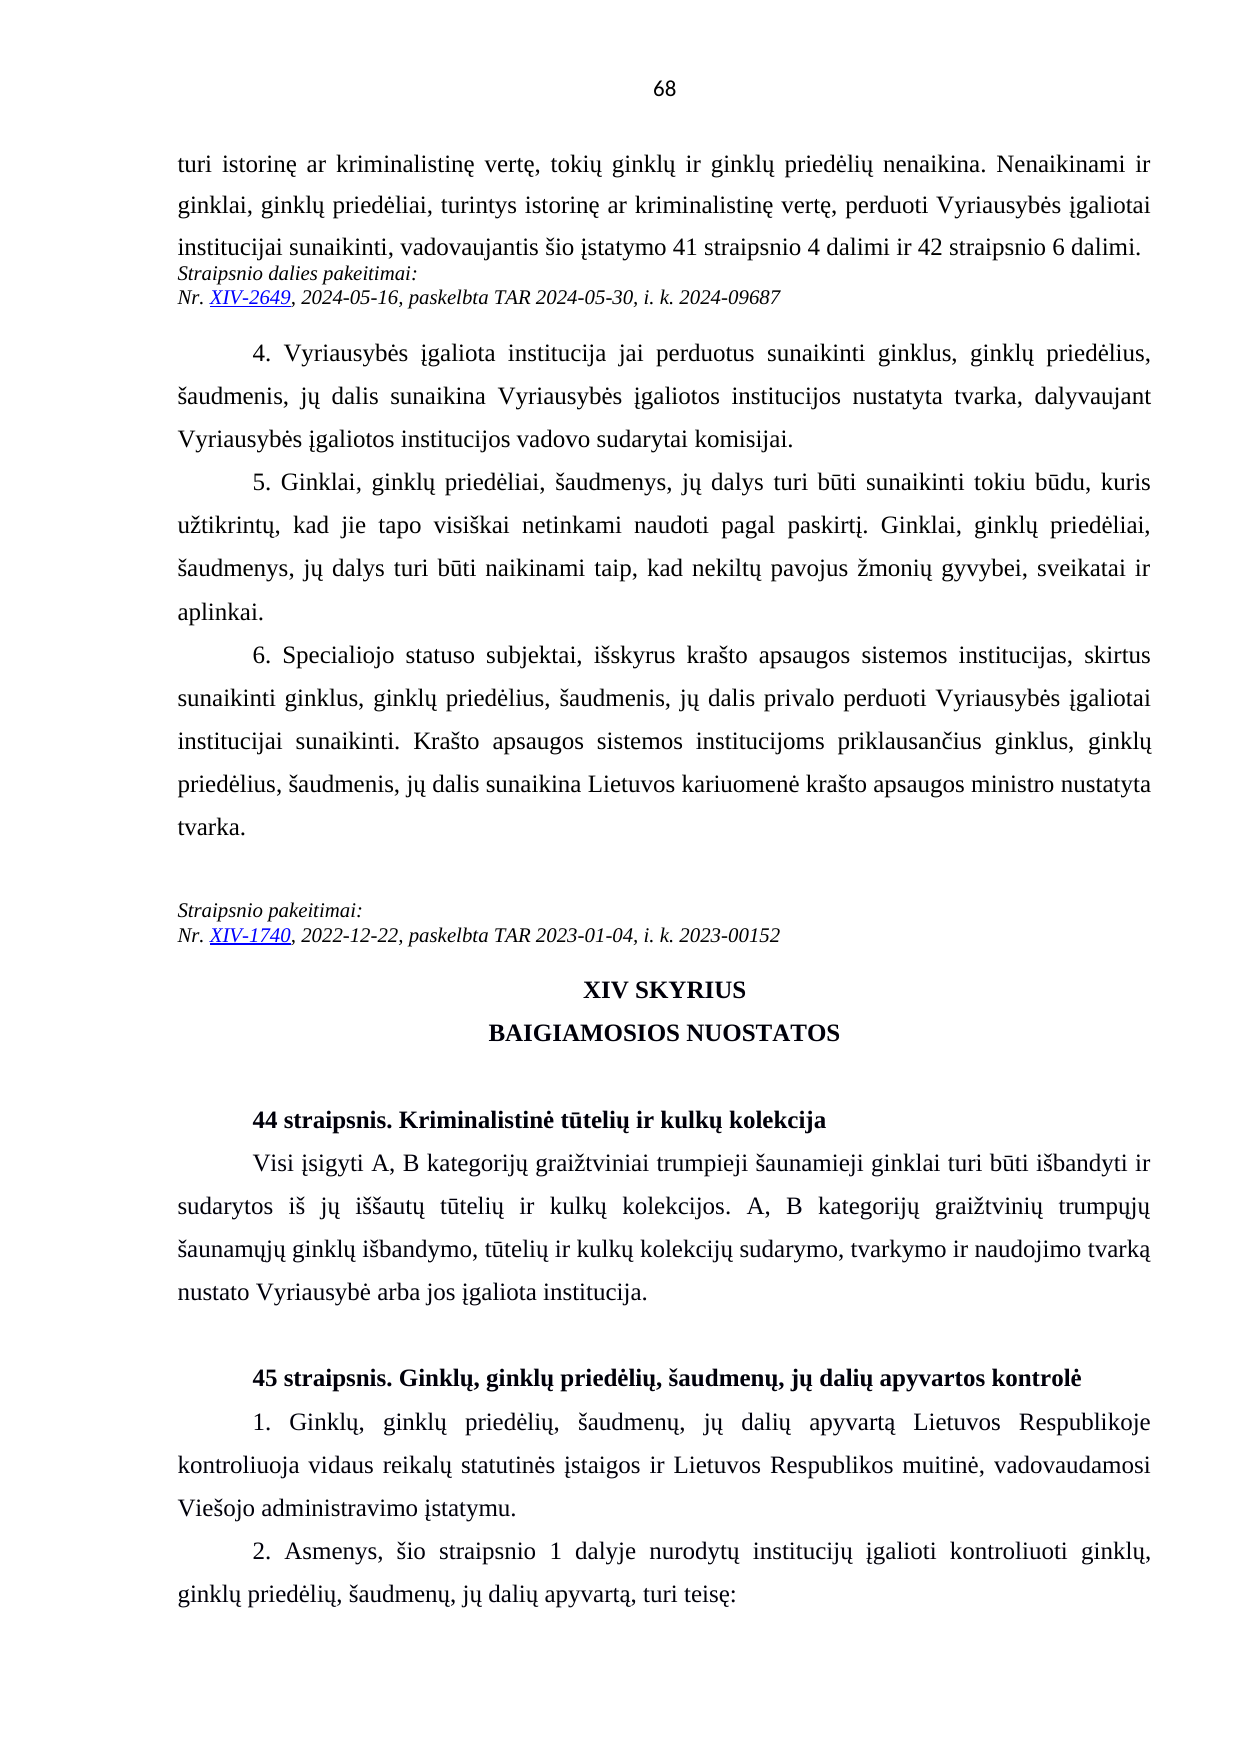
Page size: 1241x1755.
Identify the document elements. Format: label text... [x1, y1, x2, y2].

text 4. Vyriausybės įgaliota institucija jai perduotus sunaikinti ginklus, ginklų priedėlius, šaudmenis, jų dalis sunaikina Vyriausybės įgaliotos institucijos nustatyta tvarka, dalyvaujant Vyriausybės įgaliotos institucijos vadovo sudarytai komisijai. [177, 338, 1152, 453]
text 2. Asmenys, šio straipsnio 1 dalyje nurodytų institucijų įgalioti kontroliuoti ginklų, ginklų priedėlių, šaudmenų, jų dalių apyvartą, turi teisę: [177, 1536, 1152, 1608]
text turi istorinę ar kriminalistinę vertę, tokių ginklų ir ginklų priedėlių nenaikina. Nenaikinami ir ginklai, ginklų priedėliai, turintys istorinę ar kriminalistinę vertę, perduoti Vyriausybės įgaliotai institucijai sunaikinti, vadovaujantis šio įstatymo 41 straipsnio 4 dalimi ir 42 straipsnio 6 dalimi. [177, 136, 1152, 261]
text Straipsnio pakeitimai: [177, 898, 1152, 922]
text 6. Specialiojo statuso subjektai, išskyrus krašto apsaugos sistemos institucijas, skirtus sunaikinti ginklus, ginklų priedėlius, šaudmenis, jų dalis privalo perduoti Vyriausybės įgaliotai institucijai sunaikinti. Krašto apsaugos sistemos institucijoms priklausančius ginklus, ginklų priedėlius, šaudmenis, jų dalis sunaikina Lietuvos kariuomenė krašto apsaugos ministro nustatyta tvarka. [177, 640, 1152, 841]
text BAIGIAMOSIOS NUOSTATOS [177, 1018, 1152, 1047]
text 44 straipsnis. Kriminalistinė tūtelių ir kulkų kolekcija [177, 1105, 1152, 1133]
text 1. Ginklų, ginklų priedėlių, šaudmenų, jų dalių apyvartą Lietuvos Respublikoje kontroliuoja vidaus reikalų statutinės įstaigos ir Lietuvos Respublikos muitinė, vadovaudamosi Viešojo administravimo įstatymu. [177, 1407, 1152, 1522]
text Nr. XIV-2649, 2024-05-16, paskelbta TAR 2024-05-30, i. k. 2024-09687 [177, 285, 1152, 309]
text 45 straipsnis. Ginklų, ginklų priedėlių, šaudmenų, jų dalių apyvartos kontrolė [177, 1363, 1152, 1392]
text Visi įsigyti A, B kategorijų graižtviniai trumpieji šaunamieji ginklai turi būti išbandyti ir sudarytos iš jų iššautų tūtelių ir kulkų kolekcijos. A, B kategorijų graižtvinių trumpųjų šaunamųjų ginklų išbandymo, tūtelių ir kulkų kolekcijų sudarymo, tvarkymo ir naudojimo tvarką nustato Vyriausybė arba jos įgaliota institucija. [177, 1148, 1152, 1306]
text XiV SKYRIUS [177, 975, 1152, 1004]
text Straipsnio dalies pakeitimai: [177, 261, 1152, 285]
text 5. Ginklai, ginklų priedėliai, šaudmenys, jų dalys turi būti sunaikinti tokiu būdu, kuris užtikrintų, kad jie tapo visiškai netinkami naudoti pagal paskirtį. Ginklai, ginklų priedėliai, šaudmenys, jų dalys turi būti naikinami taip, kad nekiltų pavojus žmonių gyvybei, sveikatai ir aplinkai. [177, 467, 1152, 625]
text Nr. XIV-1740, 2022-12-22, paskelbta TAR 2023-01-04, i. k. 2023-00152 [177, 922, 1152, 947]
